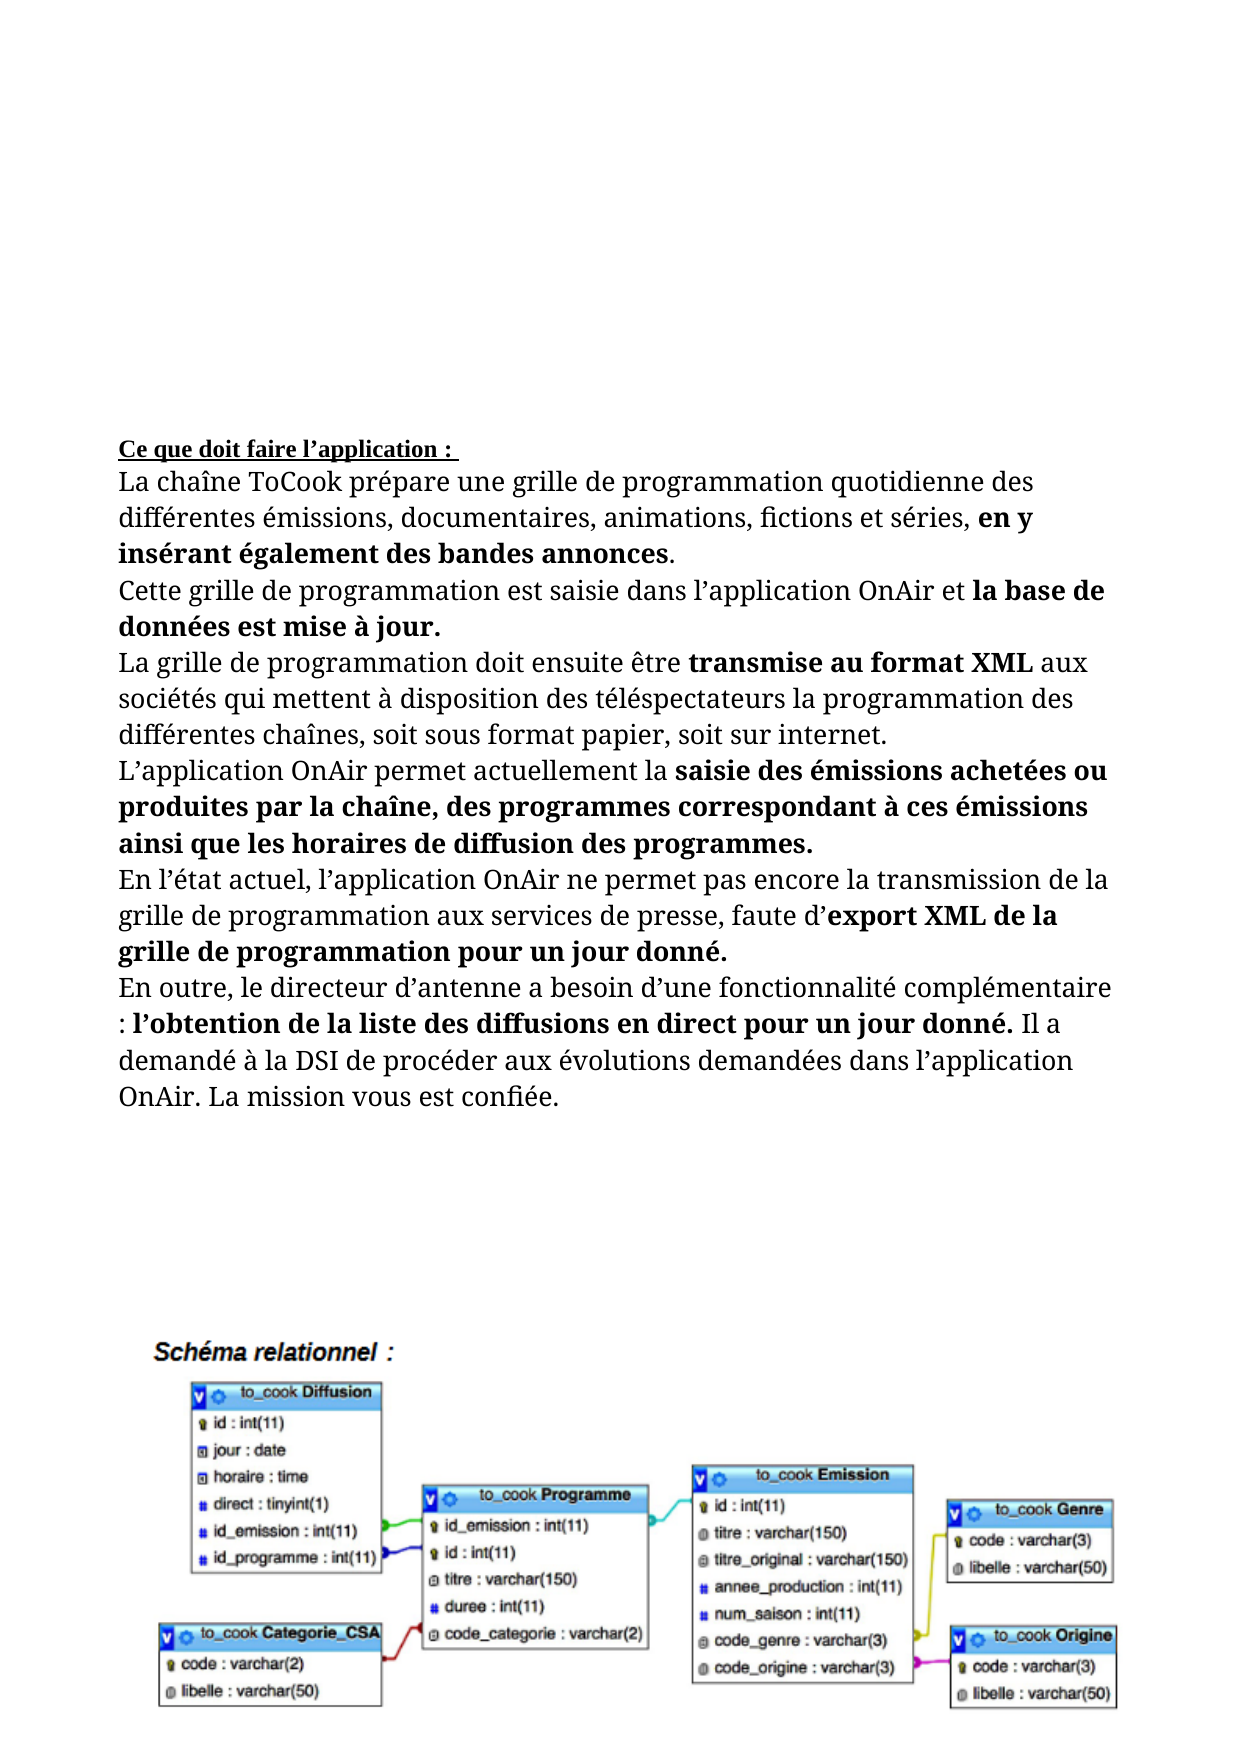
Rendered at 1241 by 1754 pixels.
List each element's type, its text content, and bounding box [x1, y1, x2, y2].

text En l’état actuel, l’application OnAir ne permet pas encore la transmission de la grille de programmation aux services de presse, faute d’export XML de la grille de programmation pour un jour donné. En outre, le directeur d’antenne a besoin d’une fonctionnalité complémentaire : l’obtention de la liste des diffusions en direct pour un jour donné. Il a demandé à la DSI de procéder aux évolutions demandées dans l’application OnAir. La mission vous est confiée. [118, 861, 1122, 1114]
picture [143, 1333, 1141, 1729]
text Ce que doit faire l’application : [118, 434, 1122, 463]
text La chaîne ToCook prépare une grille de programmation quotidienne des différentes émissions, documentaires, animations, fictions et séries, en y insérant également des bandes annonces. Cette grille de programmation est saisie dans l’application OnAir et la base de données est mise à jour. La grille de programmation doit ensuite être transmise au format XML aux sociétés qui mettent à disposition des téléspectateurs la programmation des différentes chaînes, soit sous format papier, soit sur internet. L’application OnAir permet actuellement la saisie des émissions achetées ou produites par la chaîne, des programmes correspondant à ces émissions ainsi que les horaires de diffusion des programmes. [118, 463, 1122, 861]
